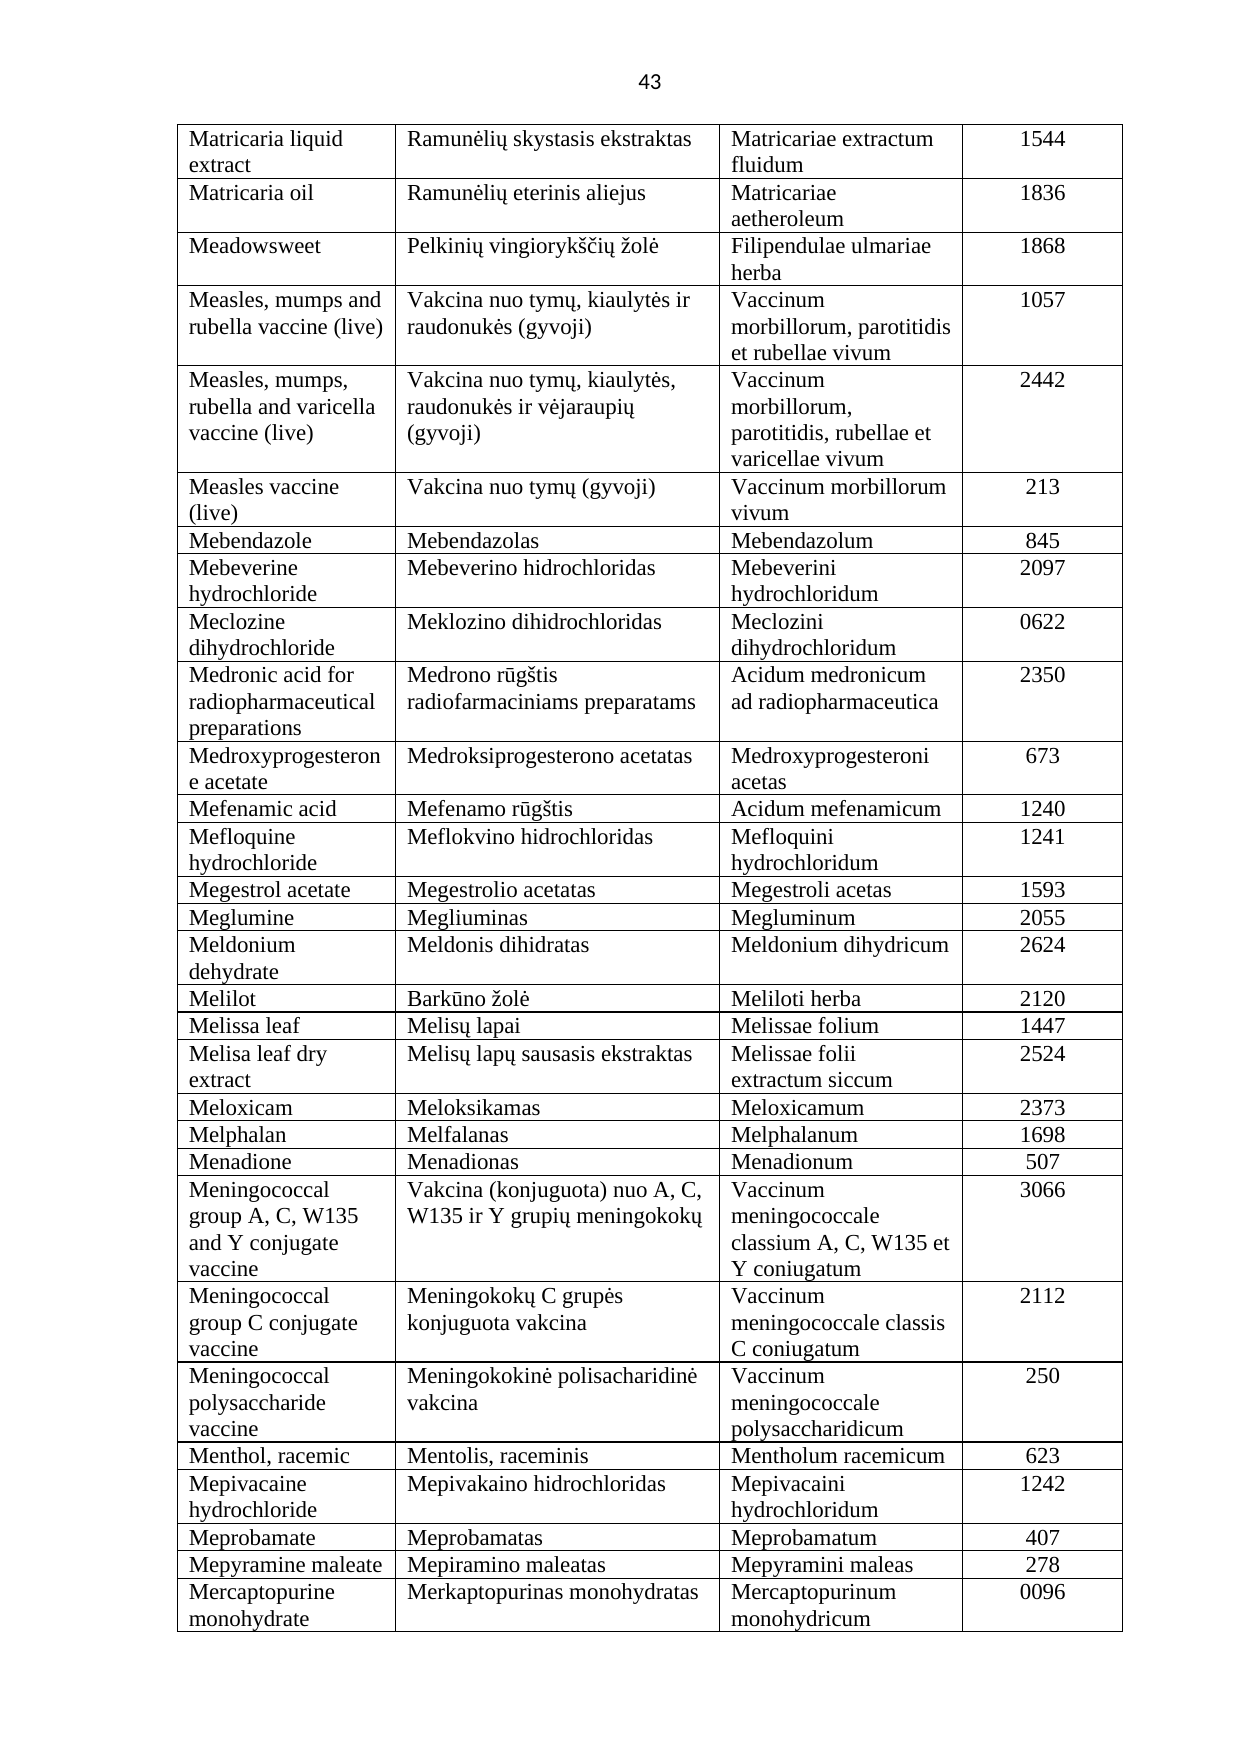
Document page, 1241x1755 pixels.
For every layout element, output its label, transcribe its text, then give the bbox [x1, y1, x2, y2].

table_cell Mepyramini maleas [720, 1551, 962, 1577]
table_cell Melissae folium [720, 1013, 962, 1039]
table_cell Mefloquini hydrochloridum [720, 823, 962, 876]
table_cell Matricariae extractum fluidum [720, 125, 962, 178]
table_cell 1447 [963, 1013, 1122, 1039]
table_cell Mepivacaini hydrochloridum [720, 1470, 962, 1523]
table_cell Ramunėlių eterinis aliejus [396, 179, 719, 232]
table_cell 673 [963, 742, 1122, 794]
table_cell Matricaria oil [178, 179, 395, 232]
table_cell 0622 [963, 608, 1122, 661]
table_cell Menadionum [720, 1149, 962, 1175]
table_cell Measles vaccine (live) [178, 473, 395, 526]
table_cell Meldonium dihydricum [720, 931, 962, 984]
table_cell 407 [963, 1524, 1122, 1550]
table_cell 2097 [963, 554, 1122, 607]
table_cell 1242 [963, 1470, 1122, 1523]
table_cell Vaccinum morbillorum, parotitidis, rubellae et varicellae vivum [720, 366, 962, 472]
table_cell Medroxyprogesteroni acetas [720, 742, 962, 794]
table_cell Melisų lapai [396, 1013, 719, 1039]
table_cell 2524 [963, 1040, 1122, 1093]
table_cell Vaccinum meningococcale classium A, C, W135 et Y coniugatum [720, 1176, 962, 1281]
table_cell Meprobamatum [720, 1524, 962, 1550]
table_cell Filipendulae ulmariae herba [720, 233, 962, 285]
table_cell Meliloti herba [720, 985, 962, 1011]
table_cell Megluminum [720, 904, 962, 930]
table_cell Meloxicam [178, 1094, 395, 1120]
table_cell Meldonis dihidratas [396, 931, 719, 984]
table_cell 0096 [963, 1579, 1122, 1631]
table_cell 2442 [963, 366, 1122, 472]
table_cell Meldonium dehydrate [178, 931, 395, 984]
table_cell Megestroli acetas [720, 877, 962, 903]
table_cell 1593 [963, 877, 1122, 903]
table_cell 2112 [963, 1282, 1122, 1361]
table_cell 1868 [963, 233, 1122, 285]
table_cell Pelkinių vingiorykščių žolė [396, 233, 719, 285]
table_cell 278 [963, 1551, 1122, 1577]
table_cell Vaccinum morbillorum vivum [720, 473, 962, 526]
table_cell Mefloquine hydrochloride [178, 823, 395, 876]
table_cell 1544 [963, 125, 1122, 178]
table_cell 1241 [963, 823, 1122, 876]
table_cell 2624 [963, 931, 1122, 984]
table_cell Mercaptopurine monohydrate [178, 1579, 395, 1631]
table_cell Measles, mumps, rubella and varicella vaccine (live) [178, 366, 395, 472]
table_cell Mebeverino hidrochloridas [396, 554, 719, 607]
table_cell Vakcina nuo tymų, kiaulytės, raudonukės ir vėjaraupių (gyvoji) [396, 366, 719, 472]
table_cell Mepiramino maleatas [396, 1551, 719, 1577]
table_cell Melphalanum [720, 1121, 962, 1147]
table_cell 623 [963, 1443, 1122, 1469]
table_cell Meningokokų C grupės konjuguota vakcina [396, 1282, 719, 1361]
table_cell 3066 [963, 1176, 1122, 1281]
table_cell 2350 [963, 662, 1122, 741]
table_cell Meloksikamas [396, 1094, 719, 1120]
table_cell 1057 [963, 286, 1122, 365]
table_cell Meadowsweet [178, 233, 395, 285]
table_cell Mercaptopurinum monohydricum [720, 1579, 962, 1631]
table_cell Barkūno žolė [396, 985, 719, 1011]
table_cell Megestrolio acetatas [396, 877, 719, 903]
table_cell Menthol, racemic [178, 1443, 395, 1469]
table_cell Matricariae aetheroleum [720, 179, 962, 232]
table_cell Melisa leaf dry extract [178, 1040, 395, 1093]
table_cell Mebeverini hydrochloridum [720, 554, 962, 607]
table_cell Vaccinum meningococcale polysaccharidicum [720, 1363, 962, 1441]
table_cell Vaccinum morbillorum, parotitidis et rubellae vivum [720, 286, 962, 365]
table_cell Mebeverine hydrochloride [178, 554, 395, 607]
table_cell Mebendazolum [720, 527, 962, 553]
table_cell Mepyramine maleate [178, 1551, 395, 1577]
table_cell Melfalanas [396, 1121, 719, 1147]
table_cell 2120 [963, 985, 1122, 1011]
table_cell Menadionas [396, 1149, 719, 1175]
table_cell 1836 [963, 179, 1122, 232]
table_cell 845 [963, 527, 1122, 553]
table_cell 213 [963, 473, 1122, 526]
table_cell Mebendazole [178, 527, 395, 553]
table_cell Measles, mumps and rubella vaccine (live) [178, 286, 395, 365]
table_cell Megestrol acetate [178, 877, 395, 903]
table_cell Ramunėlių skystasis ekstraktas [396, 125, 719, 178]
table_cell Vakcina (konjuguota) nuo A, C, W135 ir Y grupių meningokokų [396, 1176, 719, 1281]
table_cell Melphalan [178, 1121, 395, 1147]
table_cell Mefenamo rūgštis [396, 795, 719, 822]
table_cell Meningococcal polysaccharide vaccine [178, 1363, 395, 1441]
table_cell Meningokokinė polisacharidinė vakcina [396, 1363, 719, 1441]
table_cell Meningococcal group C conjugate vaccine [178, 1282, 395, 1361]
table_cell Meprobamate [178, 1524, 395, 1550]
table_cell Megliuminas [396, 904, 719, 930]
table_cell Meklozino dihidrochloridas [396, 608, 719, 661]
table_cell Vakcina nuo tymų, kiaulytės ir raudonukės (gyvoji) [396, 286, 719, 365]
table_cell Meprobamatas [396, 1524, 719, 1550]
table_cell 1240 [963, 795, 1122, 822]
table_cell Melissa leaf [178, 1013, 395, 1039]
table_cell Meclozine dihydrochloride [178, 608, 395, 661]
table_cell 2055 [963, 904, 1122, 930]
table_cell 1698 [963, 1121, 1122, 1147]
table_cell Medronic acid for radiopharmaceutical preparations [178, 662, 395, 741]
table_cell Mefenamic acid [178, 795, 395, 822]
table_cell Meglumine [178, 904, 395, 930]
table_cell 2373 [963, 1094, 1122, 1120]
table_cell Vaccinum meningococcale classis C coniugatum [720, 1282, 962, 1361]
table_cell Meflokvino hidrochloridas [396, 823, 719, 876]
table_cell Menadione [178, 1149, 395, 1175]
table_cell Melisų lapų sausasis ekstraktas [396, 1040, 719, 1093]
table_cell Medroksiprogesterono acetatas [396, 742, 719, 794]
table_cell Acidum mefenamicum [720, 795, 962, 822]
table_cell Vakcina nuo tymų (gyvoji) [396, 473, 719, 526]
table_cell 507 [963, 1149, 1122, 1175]
table_cell Meningococcal group A, C, W135 and Y conjugate vaccine [178, 1176, 395, 1281]
table_cell Mepivacaine hydrochloride [178, 1470, 395, 1523]
table_cell Medrono rūgštis radiofarmaciniams preparatams [396, 662, 719, 741]
table_cell Acidum medronicum ad radiopharmaceutica [720, 662, 962, 741]
table_cell Medroxyprogesterone acetate [178, 742, 395, 794]
table_cell Matricaria liquid extract [178, 125, 395, 178]
table_cell Meloxicamum [720, 1094, 962, 1120]
table_cell Merkaptopurinas monohydratas [396, 1579, 719, 1631]
table_cell Mentholum racemicum [720, 1443, 962, 1469]
table_cell Melilot [178, 985, 395, 1011]
table_cell Mentolis, raceminis [396, 1443, 719, 1469]
table_cell Mepivakaino hidrochloridas [396, 1470, 719, 1523]
table_cell Mebendazolas [396, 527, 719, 553]
table_cell Meclozini dihydrochloridum [720, 608, 962, 661]
table_cell 250 [963, 1363, 1122, 1441]
table_cell Melissae folii extractum siccum [720, 1040, 962, 1093]
